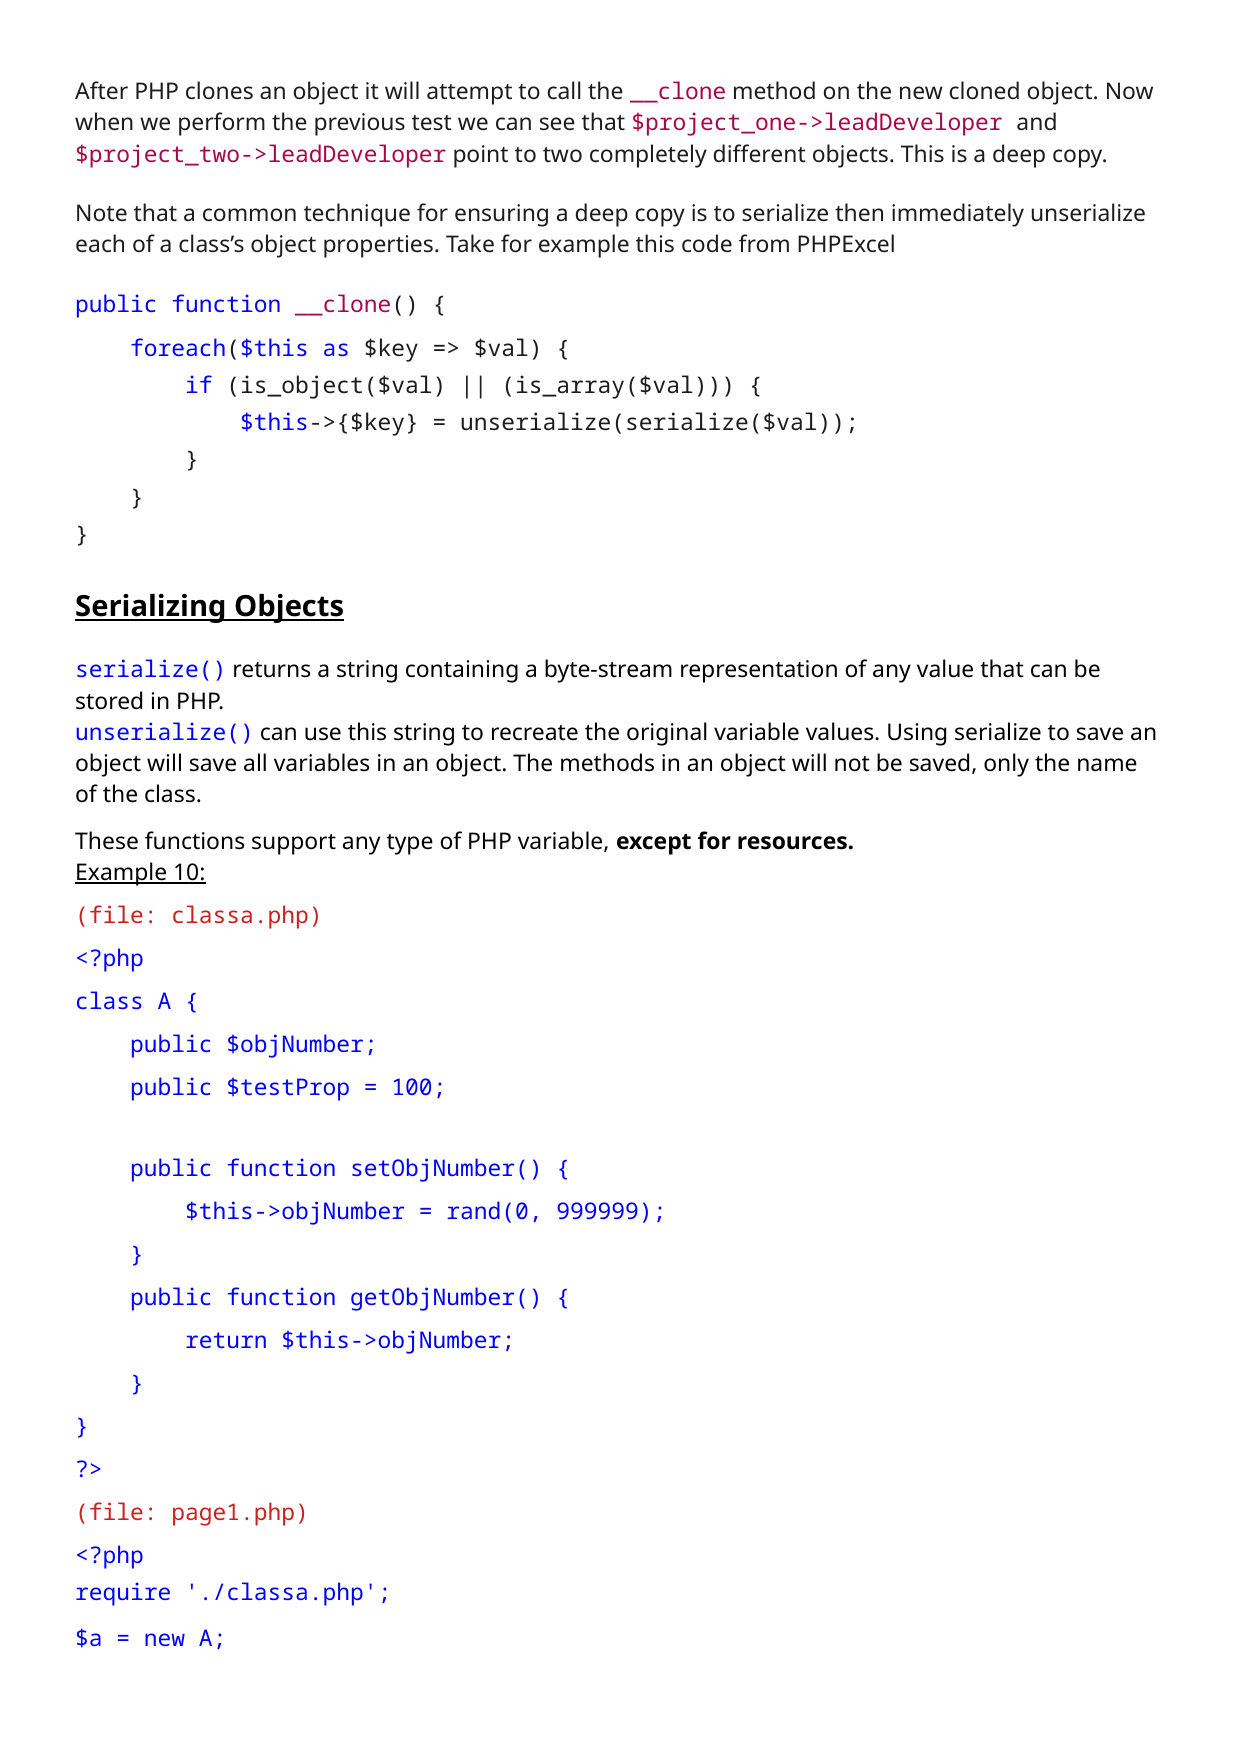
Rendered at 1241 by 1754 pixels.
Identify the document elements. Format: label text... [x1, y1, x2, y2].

text } [75, 518, 1166, 549]
text $this->{$key} = unserialize(serialize($val)); [75, 406, 1166, 437]
text After PHP clones an object it will attempt to call the __clone method on the new cloned object. Now when we perform the previous test we can see that $project_one->leadDeveloper and $project_two->leadDeveloper point to two completely different objects. This is a deep copy. [75, 75, 1166, 169]
text } [75, 443, 1166, 475]
text } [75, 481, 1166, 512]
text $this->objNumber = rand(0, 999999); [75, 1195, 1166, 1226]
text } [75, 1367, 1166, 1398]
text Note that a common technique for ensuring a deep copy is to serialize then immediately unserialize each of a class’s object properties. Take for example this code from PHPExcel [75, 197, 1166, 259]
text Example 10: [75, 856, 1166, 887]
text ?> [75, 1453, 1166, 1484]
text if (is_object($val) || (is_array($val))) { [75, 369, 1166, 400]
text foreach($this as $key => $val) { [75, 332, 1166, 363]
text public $objNumber; [75, 1028, 1166, 1059]
text public function __clone() { [75, 288, 1166, 319]
text <?php [75, 1539, 1166, 1570]
text } [75, 1410, 1166, 1441]
text require './classa.php'; [75, 1576, 1166, 1607]
text These functions support any type of PHP variable, except for resources. [75, 824, 1166, 856]
text public function getObjNumber() { [75, 1281, 1166, 1312]
text public function setObjNumber() { [75, 1152, 1166, 1183]
text unserialize() can use this string to recreate the original variable values. Using serialize to save an object will save all variables in an object. The methods in an object will not be saved, only the name of the class. [75, 716, 1166, 809]
text <?php [75, 942, 1166, 973]
text (file: page1.php) [75, 1496, 1166, 1527]
text $a = new A; [75, 1622, 1166, 1654]
text Serializing Objects [75, 585, 1166, 625]
text public $testProp = 100; [75, 1071, 1166, 1102]
text class A { [75, 985, 1166, 1016]
text serialize() returns a string containing a byte-stream representation of any value that can be stored in PHP. [75, 653, 1166, 716]
text return $this->objNumber; [75, 1324, 1166, 1355]
text (file: classa.php) [75, 899, 1166, 930]
text } [75, 1238, 1166, 1269]
